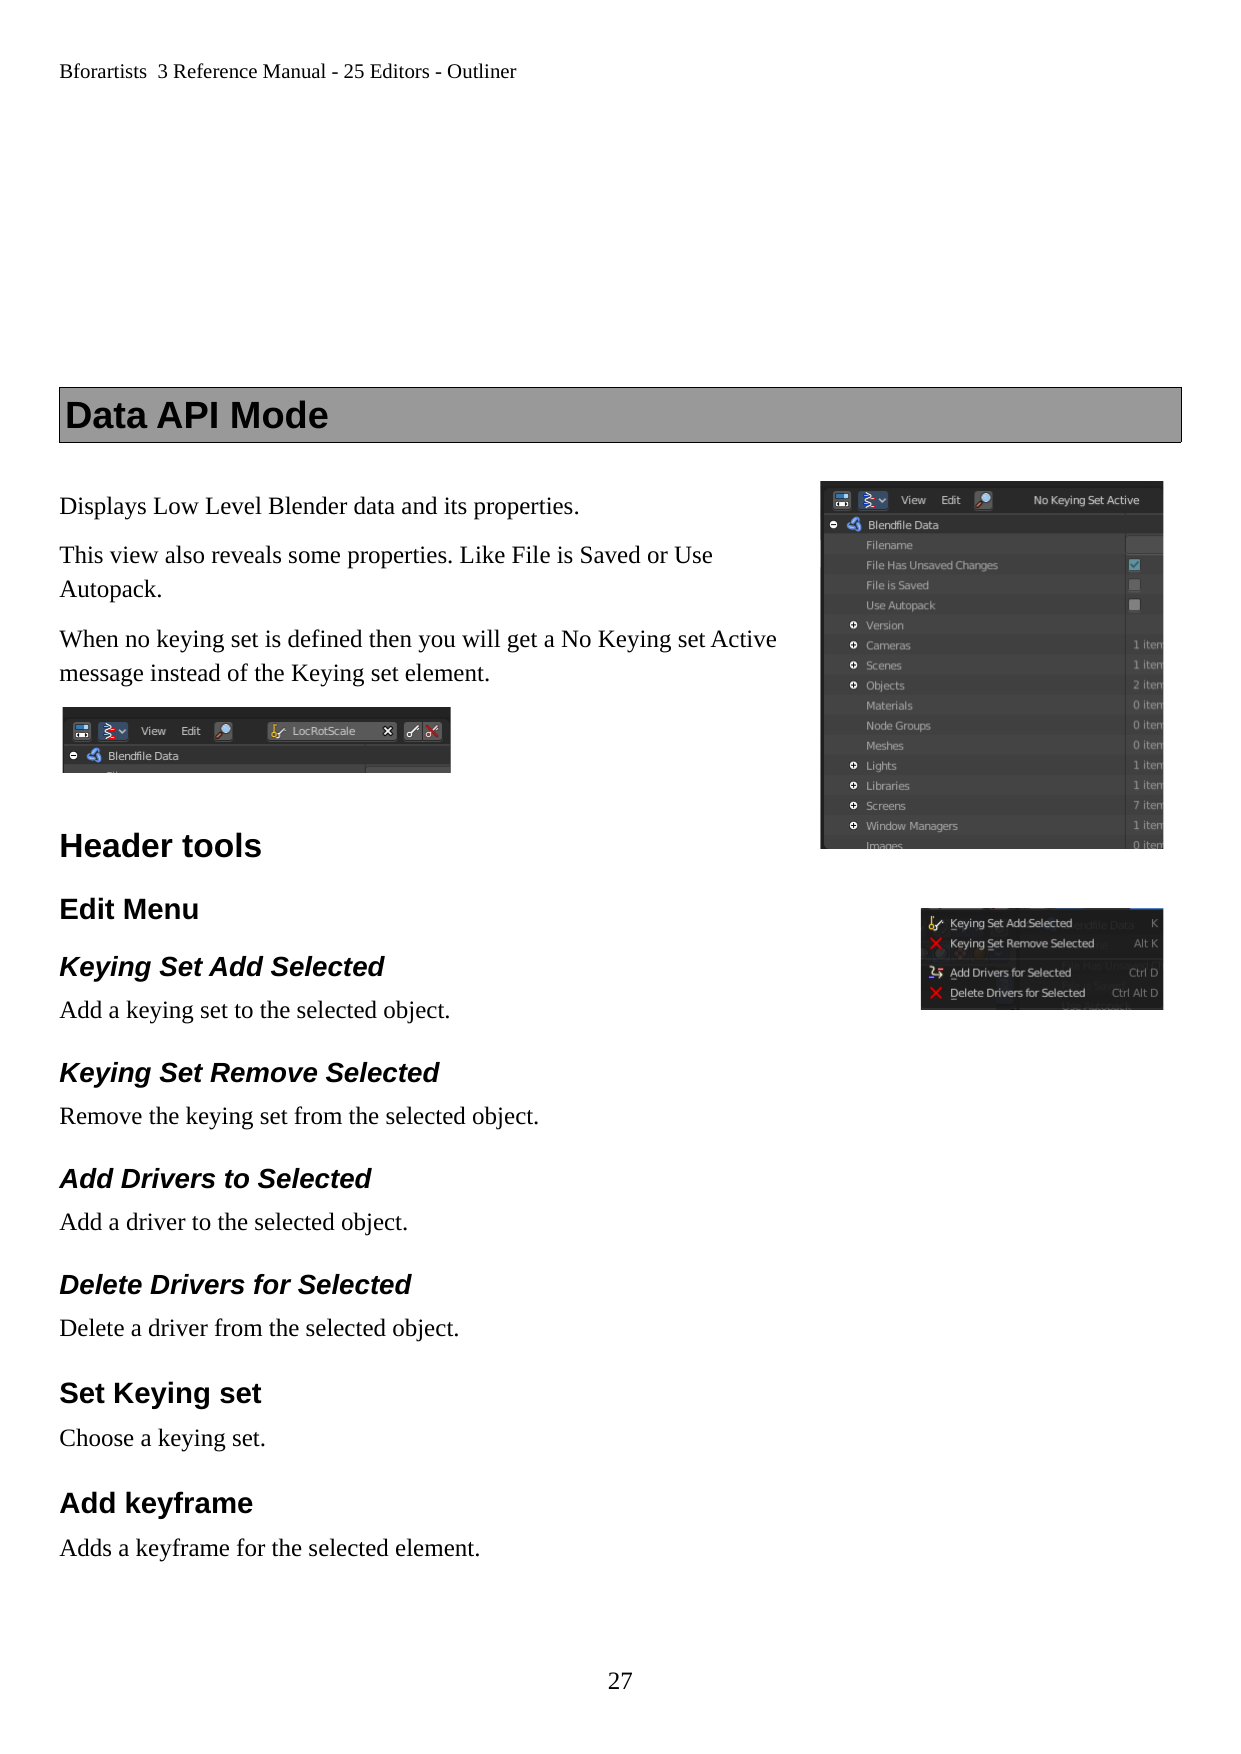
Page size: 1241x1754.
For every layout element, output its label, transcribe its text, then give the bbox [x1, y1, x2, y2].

text Add a keying set to the selected object. [59, 995, 1181, 1024]
text Remove the keying set from the selected object. [59, 1101, 1181, 1130]
subtitle Delete Drivers for Selected [59, 1268, 1181, 1300]
subtitle Keying Set Add Selected [59, 951, 920, 982]
text Add a driver to the selected object. [59, 1207, 1181, 1236]
table_header Data API Mode [60, 388, 1181, 442]
subtitle [1164, 951, 1181, 982]
picture [920, 908, 1164, 1010]
subtitle Add keyframe [59, 1486, 1181, 1520]
picture [62, 707, 451, 773]
subtitle Add Drivers to Selected [59, 1162, 1181, 1194]
text Displays Low Level Blender data and its properties. [59, 491, 820, 520]
text Adds a keyframe for the selected element. [59, 1533, 1181, 1561]
text When no keying set is defined then you will get a No Keying set Active message instead of the Keying set element. [59, 624, 820, 687]
subtitle Header tools [59, 826, 1181, 865]
text This view also reveals some properties. Like File is Saved or Use Autopack. [59, 540, 820, 603]
text Delete a driver from the selected object. [59, 1313, 1181, 1342]
subtitle Keying Set Remove Selected [59, 1057, 1181, 1088]
subtitle Edit Menu [59, 892, 1181, 926]
text Choose a keying set. [59, 1423, 1181, 1451]
picture [820, 481, 1164, 849]
subtitle Set Keying set [59, 1376, 1181, 1410]
